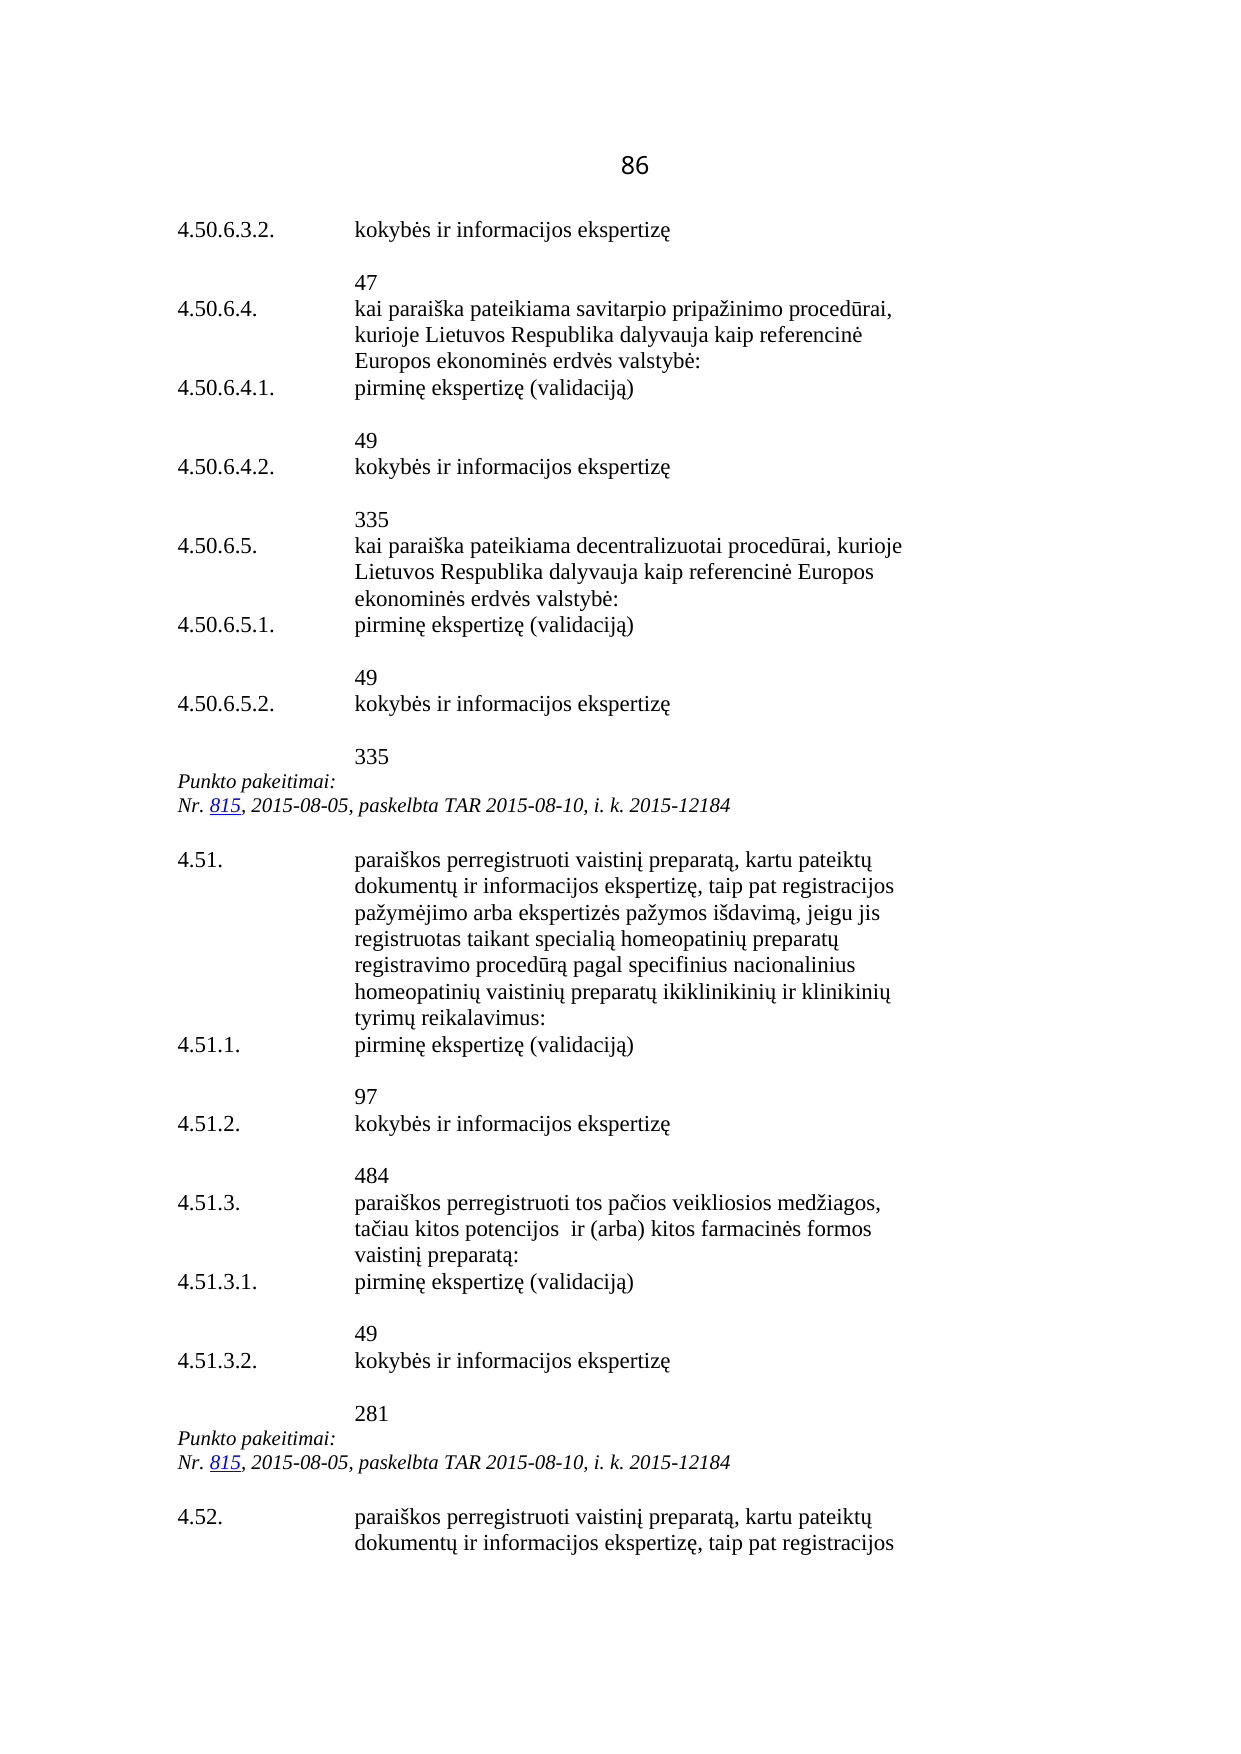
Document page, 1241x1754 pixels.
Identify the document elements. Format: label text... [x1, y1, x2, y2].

text 4.52. paraiškos perregistruoti vaistinį preparatą, kartu pateiktų [177, 1503, 945, 1529]
text ekonominės erdvės valstybė: [354, 585, 945, 611]
text Nr. 815, 2015-08-05, paskelbta TAR 2015-08-10, i. k. 2015-12184 [177, 793, 1093, 817]
text 4.50.6.4. kai paraiška pateikiama savitarpio pripažinimo procedūrai, [177, 295, 945, 321]
text kurioje Lietuvos Respublika dalyvauja kaip referencinė [354, 321, 945, 348]
text dokumentų ir informacijos ekspertizę, taip pat registracijos [354, 872, 945, 899]
text dokumentų ir informacijos ekspertizę, taip pat registracijos [354, 1529, 945, 1556]
text 4.50.6.5. kai paraiška pateikiama decentralizuotai procedūrai, kurioje [177, 532, 945, 558]
text 4.50.6.4.1. pirminę ekspertizę (validaciją) 49 [177, 374, 945, 453]
text 4.51. paraiškos perregistruoti vaistinį preparatą, kartu pateiktų [177, 846, 945, 872]
text homeopatinių vaistinių preparatų ikiklinikinių ir klinikinių [354, 978, 945, 1004]
text 4.50.6.4.2. kokybės ir informacijos ekspertizę 335 [177, 453, 945, 532]
text 4.50.6.5.1. pirminę ekspertizę (validaciją) 49 [177, 611, 945, 690]
text 4.51.3.2. kokybės ir informacijos ekspertizę 281 [177, 1347, 945, 1426]
text 4.51.3.1. pirminę ekspertizę (validaciją) 49 [177, 1268, 945, 1347]
text registruotas taikant specialią homeopatinių preparatų [354, 925, 945, 952]
text 4.50.6.3.2. kokybės ir informacijos ekspertizę 47 [177, 216, 945, 295]
text 4.50.6.5.2. kokybės ir informacijos ekspertizę 335 [177, 690, 945, 769]
text tačiau kitos potencijos ir (arba) kitos farmacinės formos [354, 1215, 945, 1241]
text Punkto pakeitimai: [177, 769, 1093, 793]
text 4.51.1. pirminę ekspertizę (validaciją) 97 [177, 1031, 945, 1110]
text 4.51.3. paraiškos perregistruoti tos pačios veikliosios medžiagos, [177, 1189, 945, 1215]
text vaistinį preparatą: [354, 1241, 945, 1268]
text registravimo procedūrą pagal specifinius nacionalinius [354, 952, 945, 978]
text Europos ekonominės erdvės valstybė: [354, 348, 945, 374]
text Lietuvos Respublika dalyvauja kaip referencinė Europos [354, 558, 945, 585]
text pažymėjimo arba ekspertizės pažymos išdavimą, jeigu jis [354, 899, 945, 925]
text Nr. 815, 2015-08-05, paskelbta TAR 2015-08-10, i. k. 2015-12184 [177, 1450, 1093, 1474]
text Punkto pakeitimai: [177, 1426, 1093, 1450]
text 4.51.2. kokybės ir informacijos ekspertizę 484 [177, 1110, 945, 1189]
text tyrimų reikalavimus: [354, 1004, 945, 1031]
